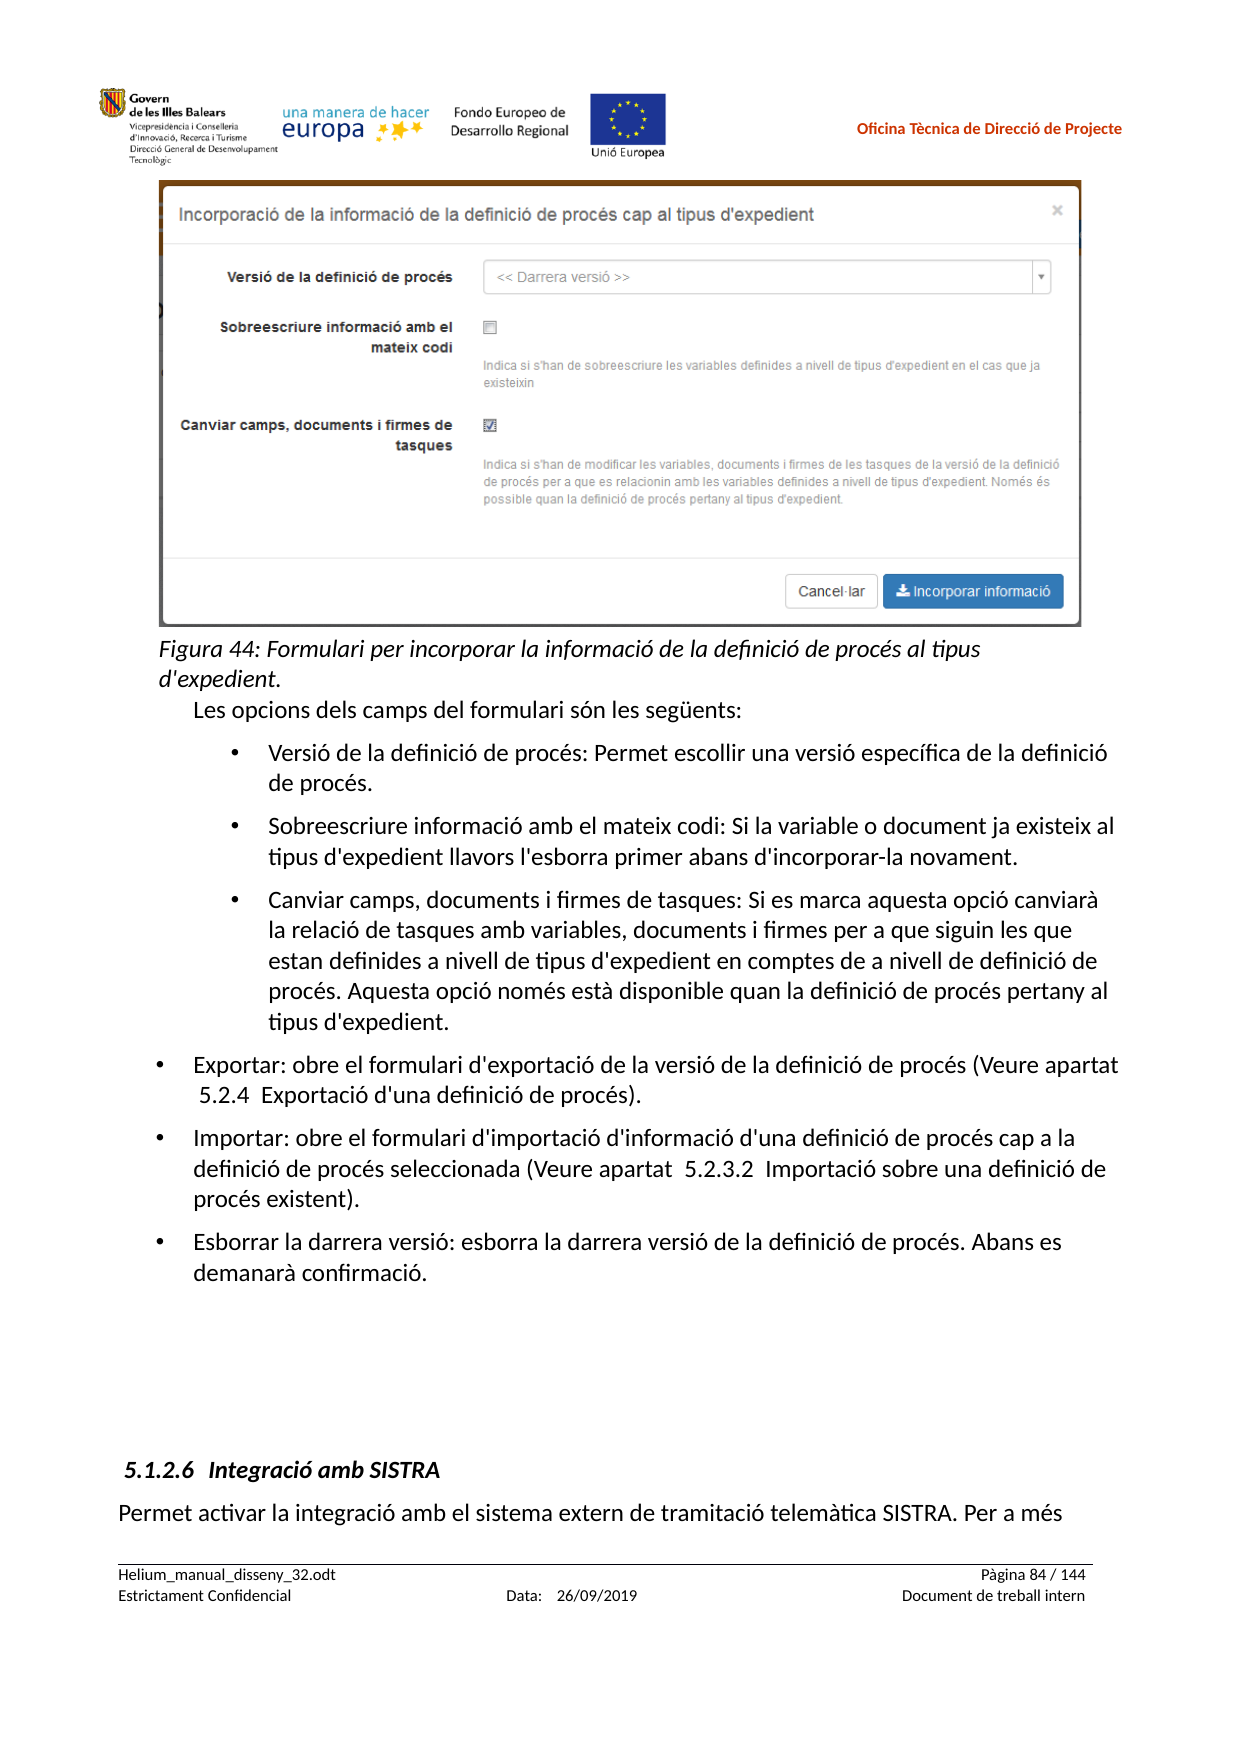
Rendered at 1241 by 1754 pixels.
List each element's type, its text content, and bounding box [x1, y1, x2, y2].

picture [99, 87, 668, 166]
subtitle Integració amb SISTRA [118, 1454, 1122, 1484]
list Sobreescriure informació amb el mateix codi: Si la variable o document ja existeix al tipus d'expedient llavors l'esborra primer abans d'incorporar-la novament. [231, 810, 1122, 871]
text Permet activar la integració amb el sistema extern de tramitació telemàtica SISTRA. Per a més [118, 1497, 1122, 1527]
list Canviar camps, documents i firmes de tasques: Si es marca aquesta opció canviarà la relació de tasques amb variables, documents i firmes per a que siguin les que estan definides a nivell de tipus d'expedient en comptes de a nivell de definició de procés. Aquesta opció només està disponible quan la definició de procés pertany al tipus d'expedient. [231, 884, 1122, 1036]
picture [158, 180, 1082, 627]
list Importar: obre el formulari d'importació d'informació d'una definició de procés cap a la definició de procés seleccionada (Veure apartat 5.2.3.2 Importació sobre una definició de procés existent). [156, 1122, 1122, 1214]
list Versió de la definició de procés: Permet escollir una versió específica de la definició de procés. [231, 737, 1122, 798]
list Esborrar la darrera versió: esborra la darrera versió de la definició de procés. Abans es demanarà confirmació. [156, 1227, 1122, 1288]
text Les opcions dels camps del formulari són les següents: [118, 168, 1122, 724]
text Figura 44: Formulari per incorporar la informació de la definició de procés al tipus d'expedient. [159, 627, 1081, 694]
list Exportar: obre el formulari d'exportació de la versió de la definició de procés (Veure apartat 5.2.4 Exportació d'una definició de procés). [156, 1049, 1122, 1110]
